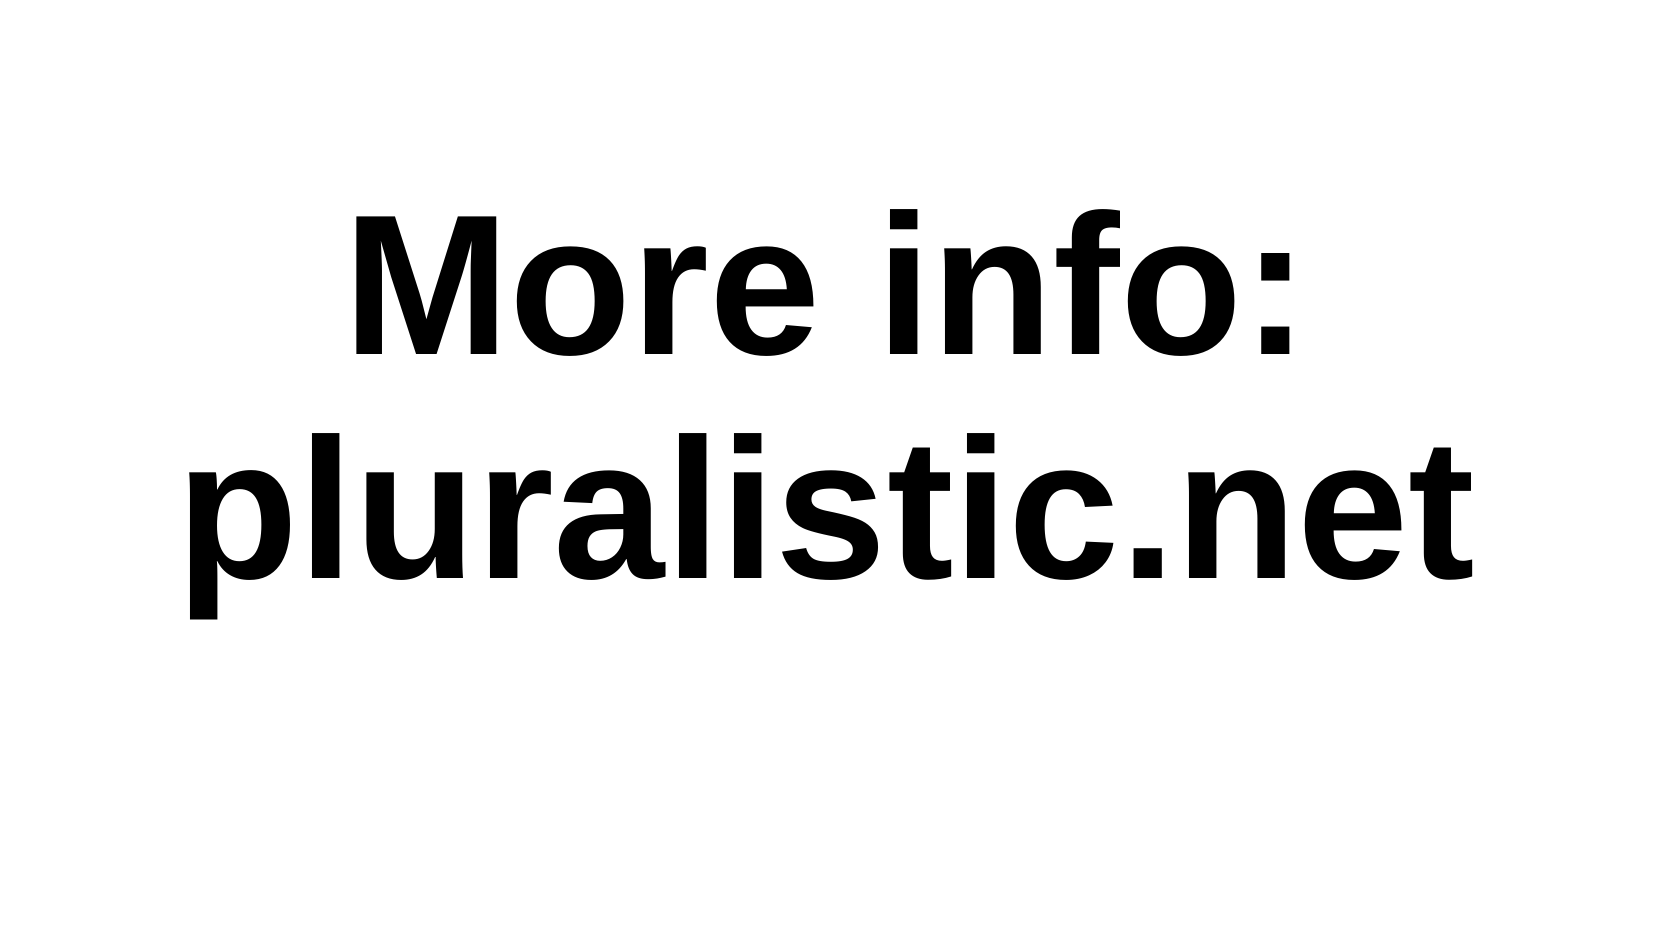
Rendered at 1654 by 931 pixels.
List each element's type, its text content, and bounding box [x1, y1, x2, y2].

subtitle More info: pluralistic.net [82, 37, 1571, 757]
